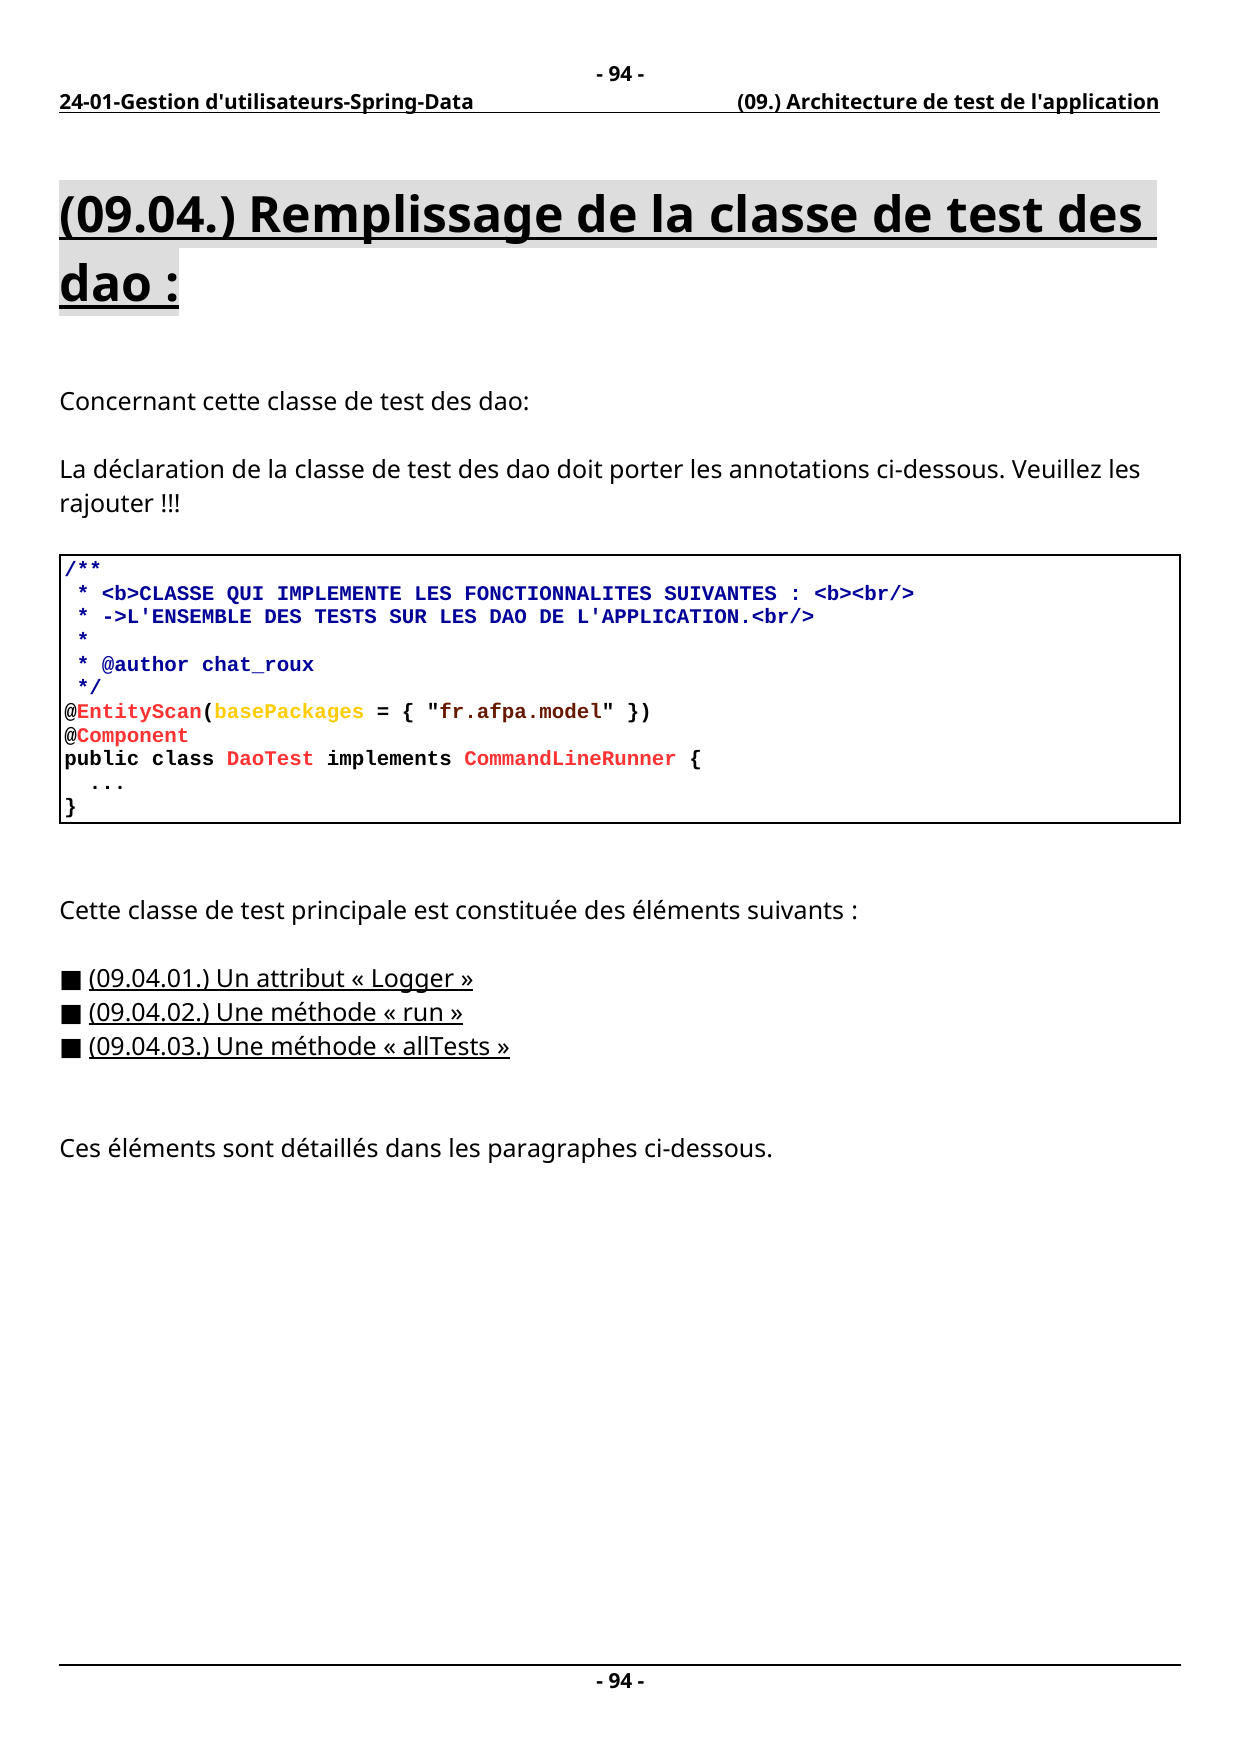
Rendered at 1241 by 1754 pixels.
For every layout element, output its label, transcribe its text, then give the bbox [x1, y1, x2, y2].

text @EntityScan(basePackages = { "fr.afpa.model" }) [61, 696, 1179, 720]
text (09.04.) Remplissage de la classe de test des dao : [59, 179, 1181, 316]
text * <b>CLASSE QUI IMPLEMENTE LES FONCTIONNALITES SUIVANTES : <b><br/> [61, 578, 1179, 601]
text * ->L'ENSEMBLE DES TESTS SUR LES DAO DE L'APPLICATION.<br/> [61, 601, 1179, 625]
text ... [61, 767, 1179, 791]
text * @author chat_roux [61, 649, 1179, 672]
text */ [61, 672, 1179, 696]
text La déclaration de la classe de test des dao doit porter les annotations ci-dessous. Veuillez les rajouter !!! [59, 452, 1181, 520]
text /** [61, 556, 1179, 578]
text Cette classe de test principale est constituée des éléments suivants : [59, 892, 1181, 926]
text } [61, 791, 1179, 822]
text Concernant cette classe de test des dao: [59, 384, 1181, 418]
text @Component [61, 720, 1179, 743]
list (09.04.02.) Une méthode « run » [59, 994, 1181, 1029]
text Ces éléments sont détaillés dans les paragraphes ci-dessous. [59, 1131, 1181, 1165]
text public class DaoTest implements CommandLineRunner { [61, 743, 1179, 767]
list (09.04.01.) Un attribut « Logger » [59, 961, 1181, 994]
text * [61, 625, 1179, 649]
list (09.04.03.) Une méthode « allTests » [59, 1029, 1181, 1063]
